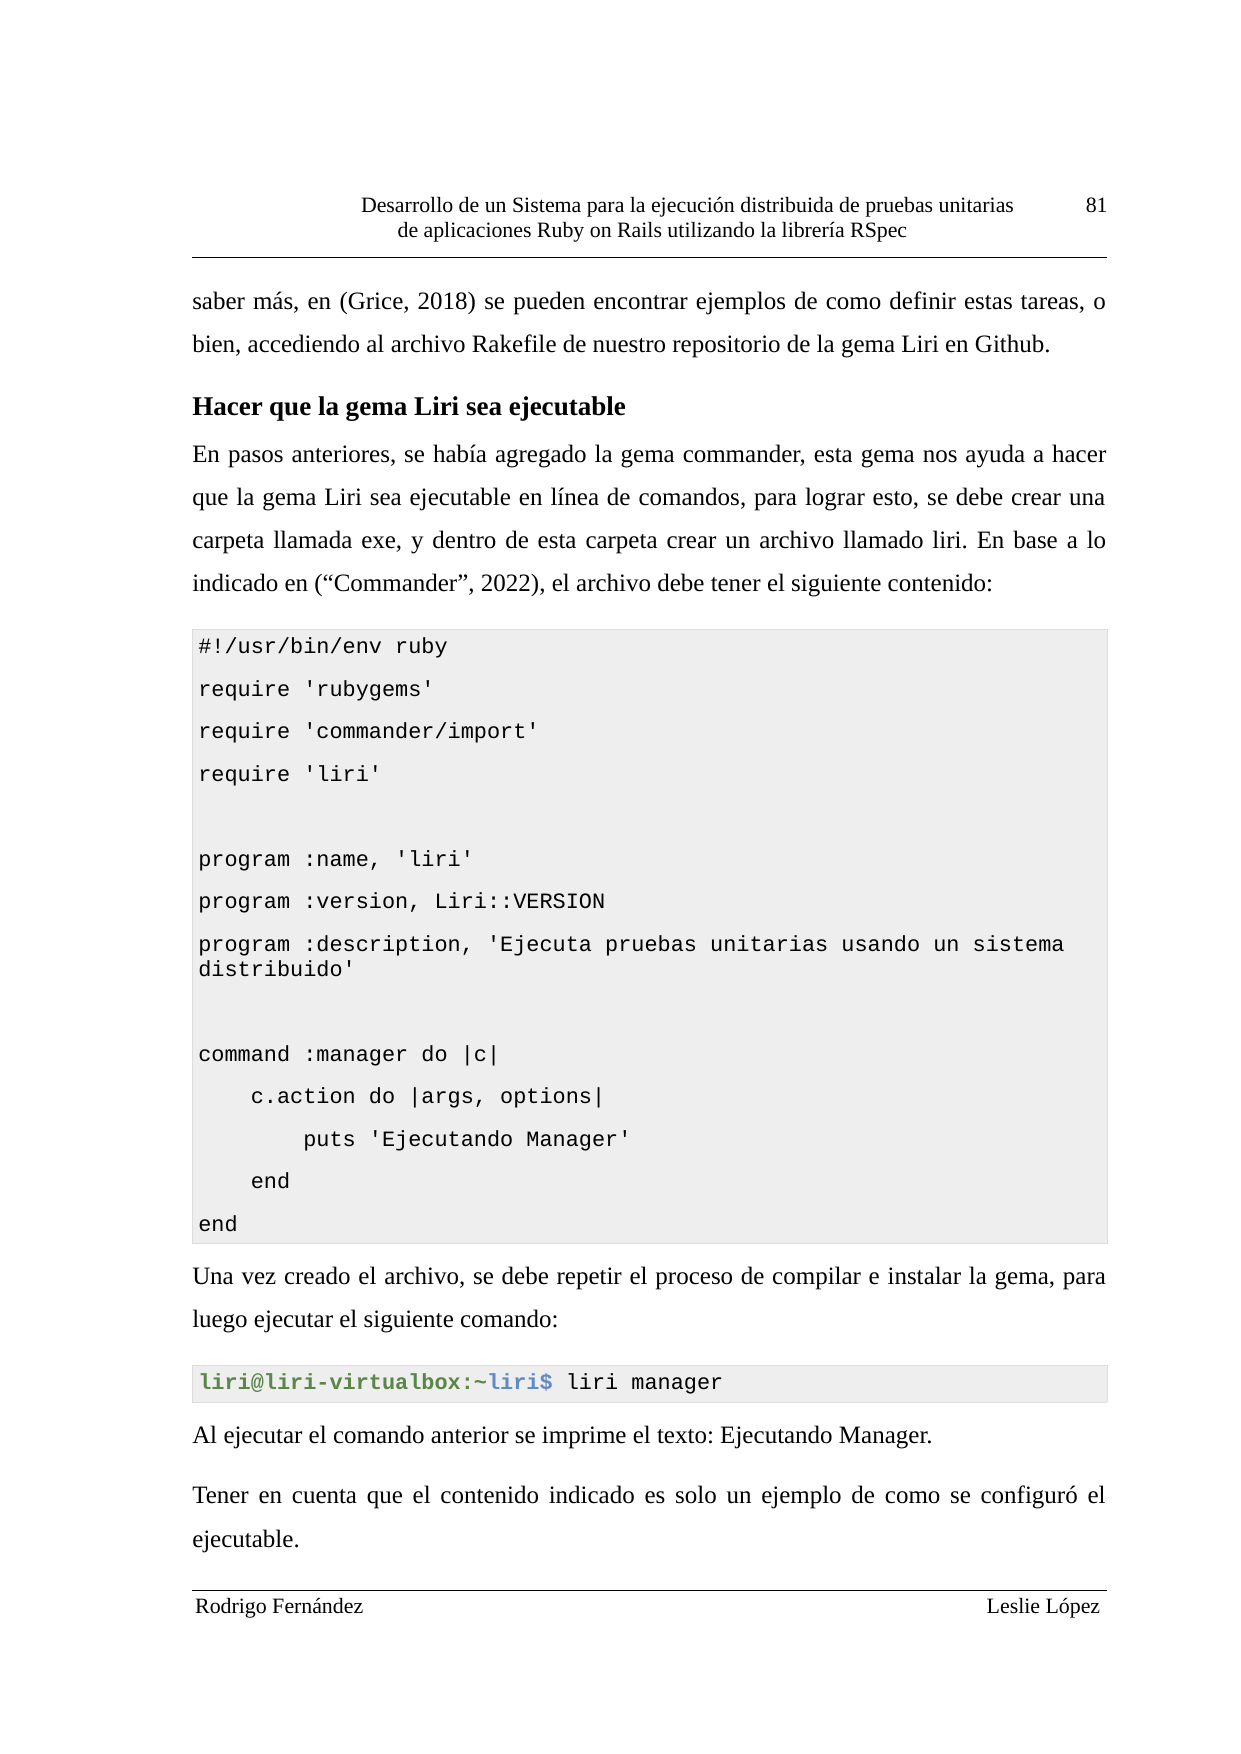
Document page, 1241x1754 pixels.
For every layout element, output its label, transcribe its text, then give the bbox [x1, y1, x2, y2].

text c.action do |args, options| [193, 1079, 1107, 1110]
text En pasos anteriores, se había agregado la gema commander, esta gema nos ayuda a hacer que la gema Liri sea ejecutable en línea de comandos, para lograr esto, se debe crear una carpeta llamada exe, y dentro de esta carpeta crear un archivo llamado liri. En base a lo indicado en (“Commander”, 2022)⁠, el archivo debe tener el siguiente contenido: [192, 439, 1107, 597]
text command :manager do |c| [193, 1037, 1107, 1067]
text Una vez creado el archivo, se debe repetir el proceso de compilar e instalar la gema, para luego ejecutar el siguiente comando: [192, 1261, 1107, 1333]
text require 'commander/import' [193, 714, 1107, 745]
text puts 'Ejecutando Manager' [193, 1122, 1107, 1152]
text end [193, 1207, 1107, 1243]
text saber más, en (Grice, 2018)⁠ se pueden encontrar ejemplos de como definir estas tareas, o bien, accediendo al archivo Rakefile de nuestro repositorio de la gema Liri en Github. [192, 286, 1107, 358]
text program :version, Liri::VERSION [193, 884, 1107, 915]
text Hacer que la gema Liri sea ejecutable [192, 390, 1107, 421]
text #!/usr/bin/env ruby [193, 630, 1107, 660]
text program :name, 'liri' [193, 842, 1107, 873]
text end [193, 1164, 1107, 1195]
text require 'liri' [193, 757, 1107, 788]
text liri@liri-virtualbox:~liri$ liri manager [193, 1366, 1107, 1402]
text require 'rubygems' [193, 672, 1107, 703]
text Tener en cuenta que el contenido indicado es solo un ejemplo de como se configuró el ejecutable. [192, 1481, 1107, 1552]
text program :description, 'Ejecuta pruebas unitarias usando un sistema distribuido' [193, 927, 1107, 982]
text Al ejecutar el comando anterior se imprime el texto: Ejecutando Manager. [192, 1420, 1107, 1448]
